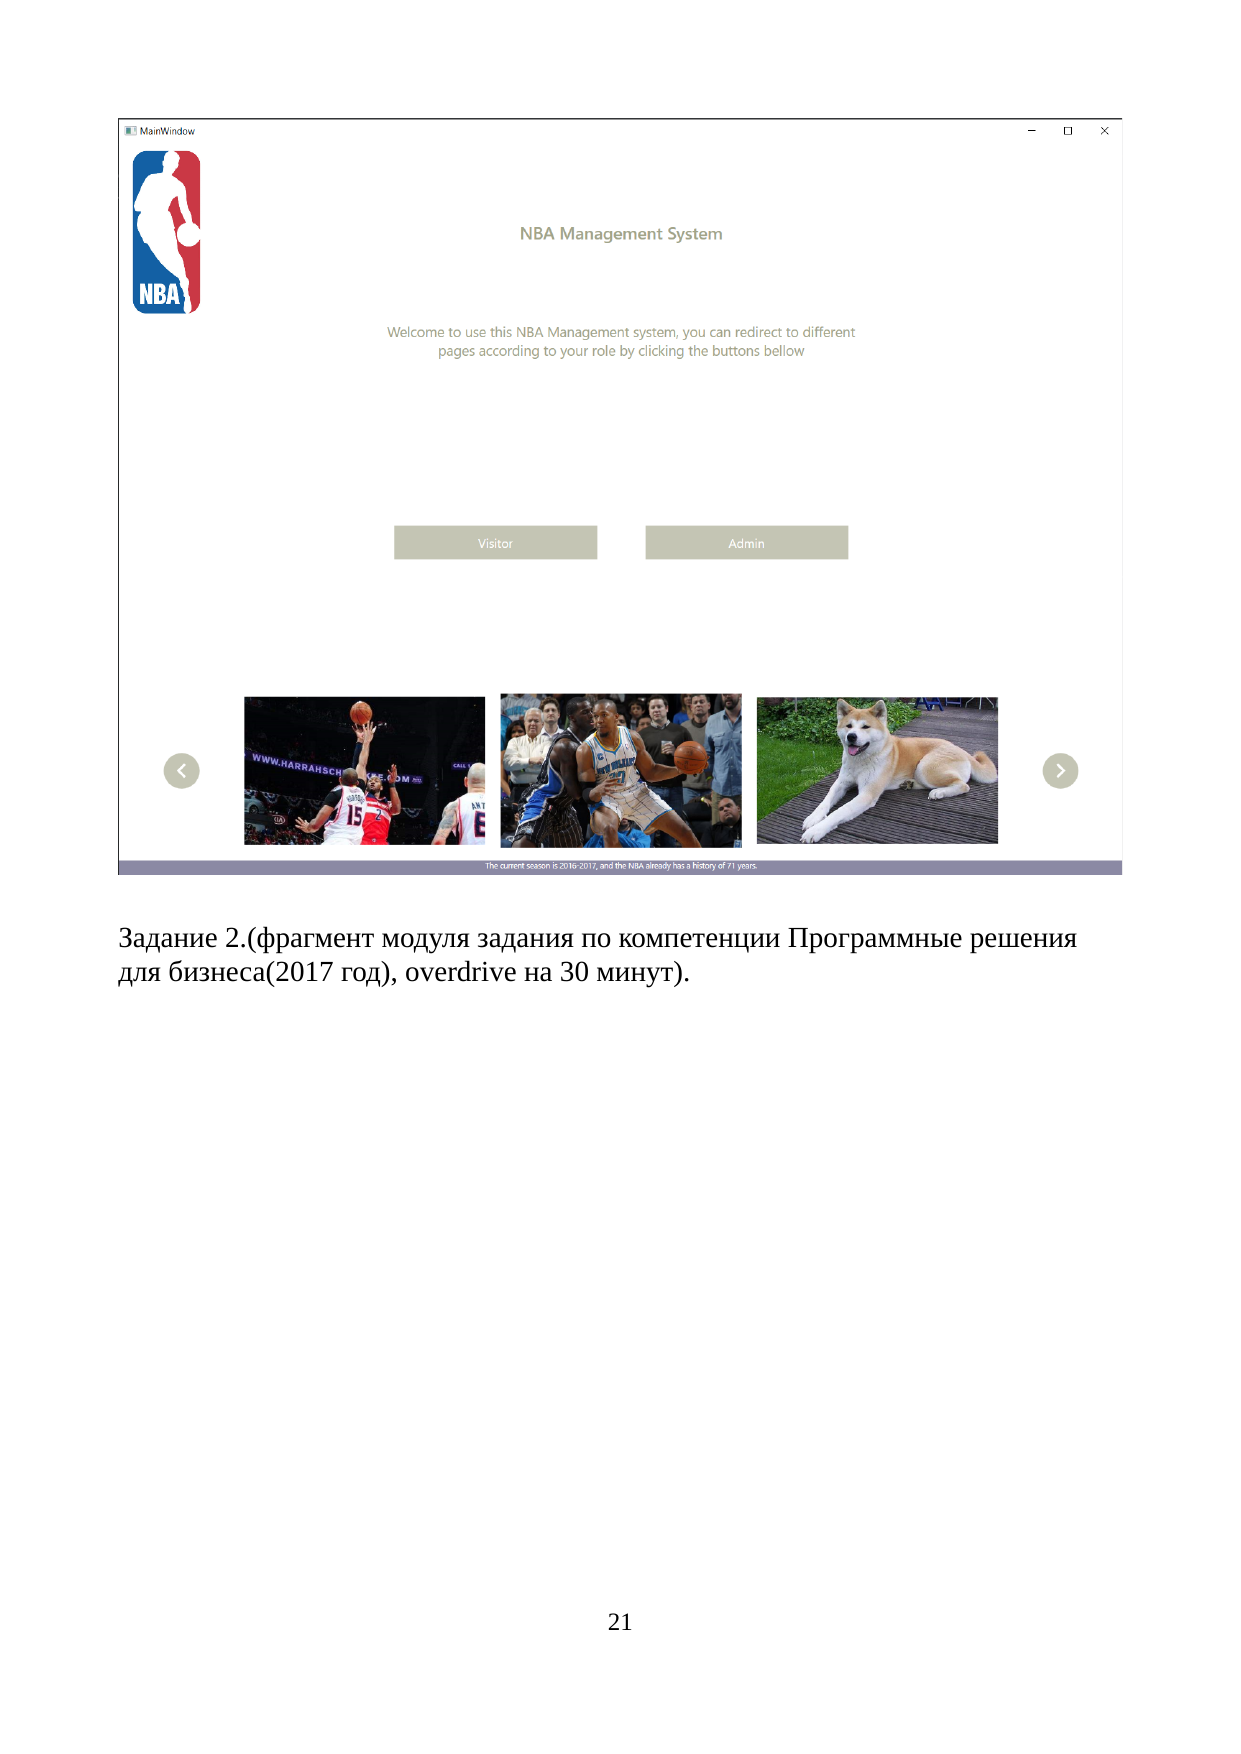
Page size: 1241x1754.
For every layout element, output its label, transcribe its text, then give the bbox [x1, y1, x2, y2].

picture [118, 118, 1123, 875]
text Задание 2.(фрагмент модуля задания по компетенции Программные решения для бизнеса(2017 год), overdrive на 30 минут). [118, 921, 1122, 988]
